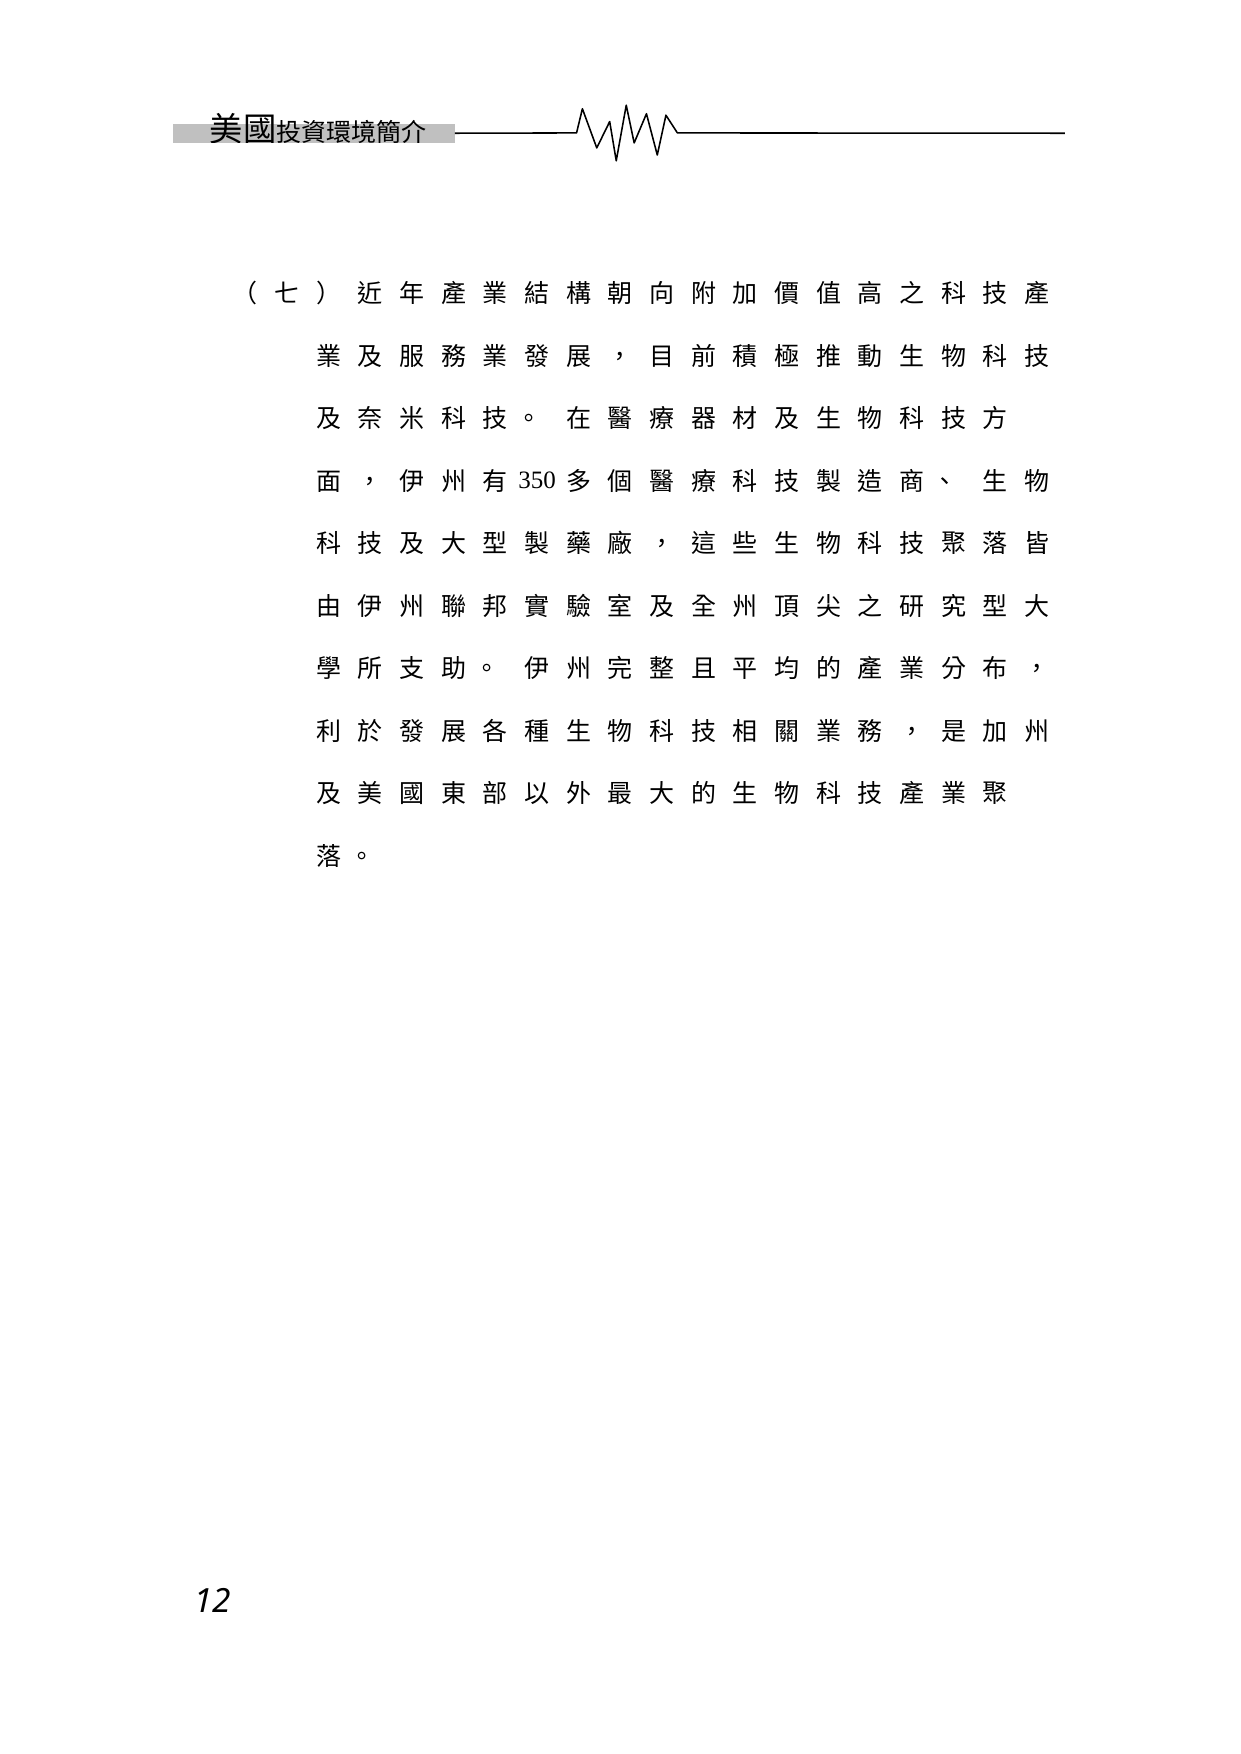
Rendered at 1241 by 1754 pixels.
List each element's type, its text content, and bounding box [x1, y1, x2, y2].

text （七）近年產業結構朝向附加價值高之科技產業及服務業發展，目前積極推動生物科技及奈米科技。在醫療器材及生物科技方面，伊州有350多個醫療科技製造商、生物科技及大型製藥廠，這些生物科技聚落皆由伊州聯邦實驗室及全州頂尖之研究型大學所支助。伊州完整且平均的產業分布，利於發展各種生物科技相關業務，是加州及美國東部以外最大的生物科技產業聚落。 [207, 250, 1058, 875]
